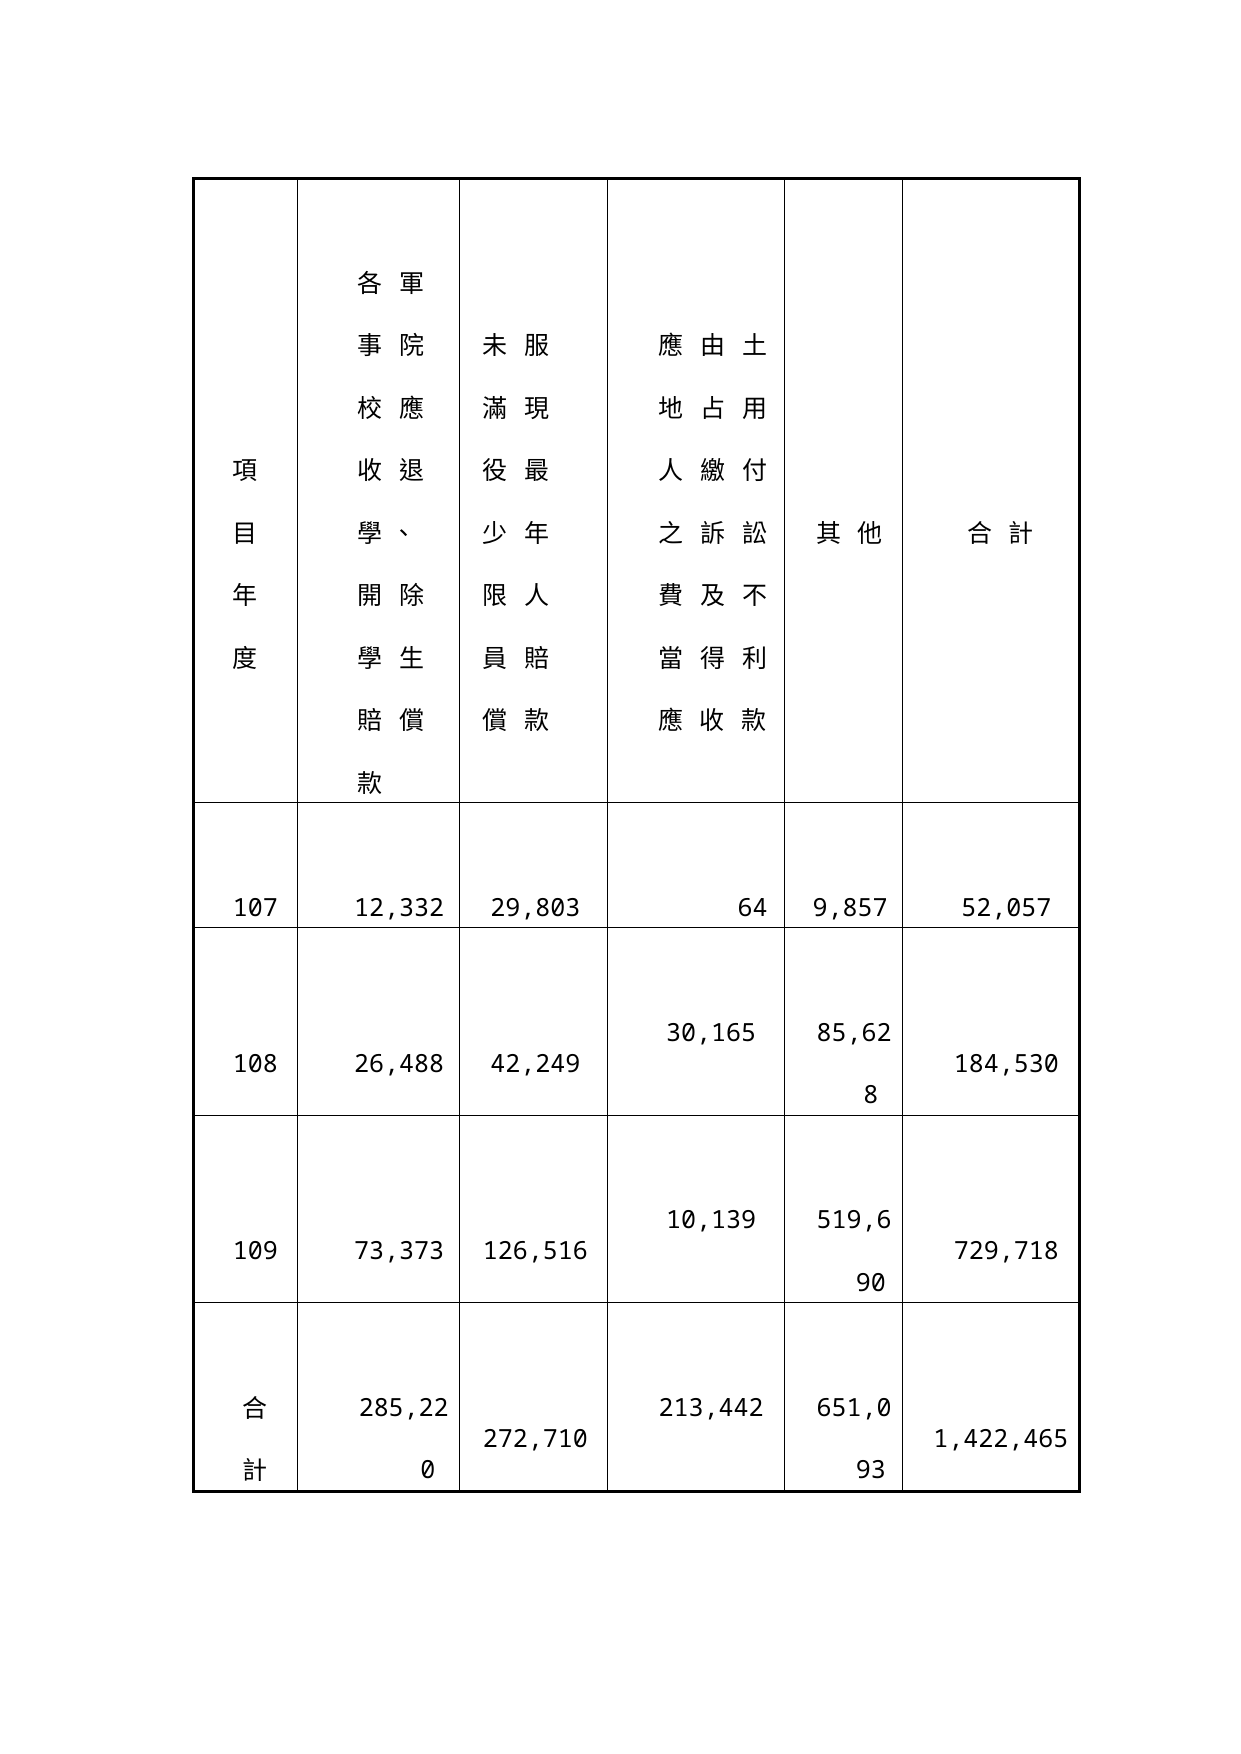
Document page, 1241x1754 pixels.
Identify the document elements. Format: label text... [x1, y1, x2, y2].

table_cell 651,093 [785, 1303, 902, 1490]
table_cell 85,628 [785, 928, 902, 1115]
table_cell 109 [195, 1116, 297, 1302]
table_cell 9,857 [785, 803, 902, 927]
table_header 未服滿現役最少年限人員賠償款 [460, 180, 607, 802]
table_cell 184,530 [903, 928, 1078, 1115]
table_cell 42,249 [460, 928, 607, 1115]
table_cell 合計 [195, 1303, 297, 1490]
table_header 應由土地占用人繳付之訴訟費及不當得利應收款 [608, 180, 784, 802]
table_cell 73,373 [298, 1116, 459, 1302]
table_cell 519,690 [785, 1116, 902, 1302]
table_cell 126,516 [460, 1116, 607, 1302]
table_cell 30,165 [608, 928, 784, 1115]
table_cell 107 [195, 803, 297, 927]
table_cell 729,718 [903, 1116, 1078, 1302]
table_cell 64 [608, 803, 784, 927]
table_header 其他 [785, 180, 902, 802]
table_header 各軍事院校應收退學、開除學生賠償款 [298, 180, 459, 802]
table_cell 52,057 [903, 803, 1078, 927]
table_cell 272,710 [460, 1303, 607, 1490]
table_header 項目 年度 [195, 180, 297, 802]
table_cell 1,422,465 [903, 1303, 1078, 1490]
table_cell 29,803 [460, 803, 607, 927]
table_cell 12,332 [298, 803, 459, 927]
table_cell 10,139 [608, 1116, 784, 1302]
table_header 合計 [903, 180, 1078, 802]
table_cell 285,220 [298, 1303, 459, 1490]
table_cell 108 [195, 928, 297, 1115]
table_cell 213,442 [608, 1303, 784, 1490]
table_cell 26,488 [298, 928, 459, 1115]
